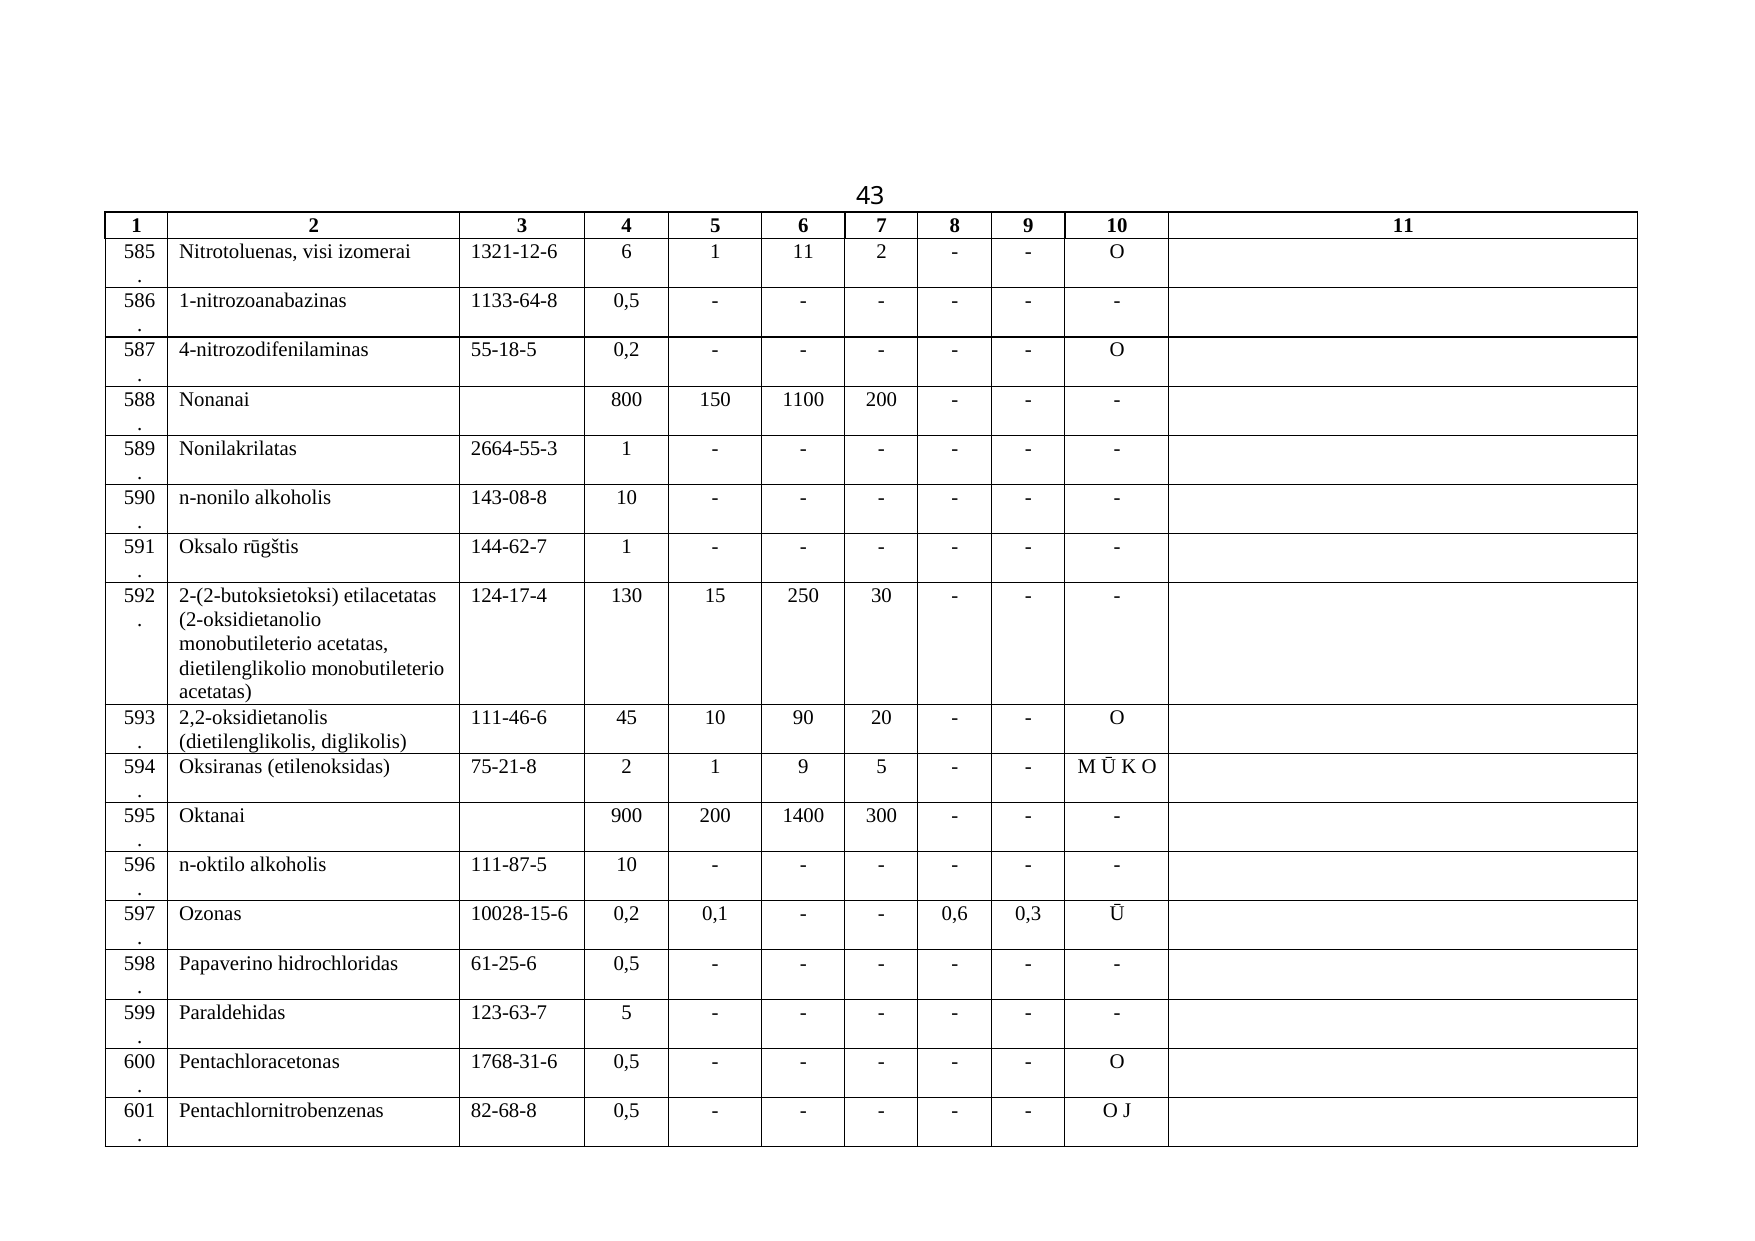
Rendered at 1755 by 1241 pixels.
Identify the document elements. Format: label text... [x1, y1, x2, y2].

table_cell - [845, 1000, 917, 1048]
table_cell [1169, 803, 1637, 851]
table_cell - [992, 1049, 1064, 1097]
table_cell - [1065, 436, 1168, 484]
table_cell [1169, 338, 1637, 386]
table_cell [106, 803, 167, 851]
table_cell - [845, 852, 917, 900]
table_cell [106, 338, 167, 386]
table_cell 143-08-8 [460, 485, 584, 533]
table_header 7 [846, 213, 917, 238]
table_cell 900 [585, 803, 668, 851]
table_cell [106, 705, 167, 753]
table_cell [1169, 1098, 1637, 1146]
table_cell [1169, 1000, 1637, 1048]
table_cell [1169, 852, 1637, 900]
table_cell 0,1 [669, 901, 761, 949]
table_cell 11 [762, 239, 844, 287]
table_cell - [762, 1000, 844, 1048]
table_cell - [762, 288, 844, 336]
table_cell [460, 803, 584, 851]
table_cell - [918, 239, 991, 287]
table_cell - [918, 705, 991, 753]
table_cell 15 [669, 583, 761, 703]
table_cell - [762, 852, 844, 900]
table_cell 0,2 [585, 338, 668, 386]
table_cell 0,6 [918, 901, 991, 949]
table_cell - [918, 1000, 991, 1048]
table_cell Pentachlornitrobenzenas [168, 1098, 459, 1146]
table_cell - [1065, 852, 1168, 900]
table_cell 111-87-5 [460, 852, 584, 900]
table_cell Oksalo rūgštis [168, 534, 459, 582]
table_cell 1 [585, 436, 668, 484]
table_cell - [669, 1049, 761, 1097]
table_cell - [845, 485, 917, 533]
table_cell - [762, 901, 844, 949]
table_cell - [918, 1098, 991, 1146]
table_cell [1169, 239, 1637, 287]
table_header 10 [1066, 213, 1168, 238]
table_cell - [845, 288, 917, 336]
table_cell - [918, 534, 991, 582]
table_cell [1169, 901, 1637, 949]
table_cell Pentachloracetonas [168, 1049, 459, 1097]
table_cell 75-21-8 [460, 754, 584, 802]
table_cell 0,5 [585, 288, 668, 336]
table_cell 10 [585, 485, 668, 533]
table_cell Nonilakrilatas [168, 436, 459, 484]
table_cell 5 [585, 1000, 668, 1048]
table_cell 800 [585, 387, 668, 435]
table_cell - [845, 950, 917, 998]
table_cell [1169, 436, 1637, 484]
table_cell [106, 1049, 167, 1097]
table_cell 6 [585, 239, 668, 287]
table_cell 1400 [762, 803, 844, 851]
table_cell 10 [669, 705, 761, 753]
table_cell 0,5 [585, 1049, 668, 1097]
table_cell [106, 901, 167, 949]
table_cell 1321-12-6 [460, 239, 584, 287]
table_cell - [992, 1098, 1064, 1146]
table_cell - [669, 534, 761, 582]
table_cell - [918, 754, 991, 802]
table_cell - [845, 1049, 917, 1097]
table_cell Oksiranas (etilenoksidas) [168, 754, 459, 802]
table_header 9 [992, 213, 1064, 238]
table_cell 144-62-7 [460, 534, 584, 582]
table_cell [1169, 387, 1637, 435]
table_cell - [918, 950, 991, 998]
table_cell 90 [762, 705, 844, 753]
table_cell [106, 436, 167, 484]
table_cell - [669, 338, 761, 386]
table_cell - [669, 436, 761, 484]
table_cell O [1065, 1049, 1168, 1097]
table_cell [106, 950, 167, 998]
table_cell - [918, 338, 991, 386]
table_cell 200 [845, 387, 917, 435]
table_cell 1768-31-6 [460, 1049, 584, 1097]
table_cell 1100 [762, 387, 844, 435]
table_cell 300 [845, 803, 917, 851]
table_cell 130 [585, 583, 668, 703]
table_header 5 [669, 213, 761, 238]
table_cell O [1065, 705, 1168, 753]
table_cell - [992, 338, 1064, 386]
table_cell O J [1065, 1098, 1168, 1146]
table_cell [106, 1000, 167, 1048]
table_cell - [669, 1000, 761, 1048]
table_cell - [918, 852, 991, 900]
table_cell - [762, 485, 844, 533]
table_cell - [762, 950, 844, 998]
table_cell - [1065, 803, 1168, 851]
table_cell 150 [669, 387, 761, 435]
table_cell n-oktilo alkoholis [168, 852, 459, 900]
table_cell 9 [762, 754, 844, 802]
table_cell - [845, 534, 917, 582]
table_cell 55-18-5 [460, 338, 584, 386]
table_cell [1169, 485, 1637, 533]
table_cell - [992, 705, 1064, 753]
table_cell O [1065, 239, 1168, 287]
table_cell - [845, 436, 917, 484]
table_cell 4-nitrozodifenilaminas [168, 338, 459, 386]
table_cell 250 [762, 583, 844, 703]
table_cell 2 [585, 754, 668, 802]
table_cell - [918, 387, 991, 435]
table_cell 2 [845, 239, 917, 287]
table_cell - [1065, 534, 1168, 582]
table_cell - [992, 754, 1064, 802]
table_cell - [918, 1049, 991, 1097]
table_cell 1-nitrozoanabazinas [168, 288, 459, 336]
table_cell - [669, 852, 761, 900]
table_cell - [1065, 950, 1168, 998]
table_cell - [992, 852, 1064, 900]
table_cell [460, 387, 584, 435]
table_cell - [762, 338, 844, 386]
table_cell - [992, 803, 1064, 851]
table_cell 0,5 [585, 1098, 668, 1146]
table_cell [1169, 534, 1637, 582]
table_cell - [669, 1098, 761, 1146]
table_cell [106, 387, 167, 435]
table_cell [106, 288, 167, 336]
table_cell 200 [669, 803, 761, 851]
table_cell 30 [845, 583, 917, 703]
table_cell - [992, 239, 1064, 287]
table_cell 0,2 [585, 901, 668, 949]
table_cell - [1065, 288, 1168, 336]
table_cell - [669, 288, 761, 336]
table_cell [106, 485, 167, 533]
table_cell O [1065, 338, 1168, 386]
table_cell 123-63-7 [460, 1000, 584, 1048]
table_cell 111-46-6 [460, 705, 584, 753]
table_cell - [992, 950, 1064, 998]
table_cell 2-(2-butoksietoksi) etilacetatas (2-oksidietanolio monobutileterio acetatas, dietilenglikolio monobutileterio acetatas) [168, 583, 459, 703]
table_cell - [1065, 387, 1168, 435]
table_cell - [762, 436, 844, 484]
table_cell - [992, 387, 1064, 435]
table_cell - [918, 288, 991, 336]
table_cell Oktanai [168, 803, 459, 851]
table_cell - [762, 534, 844, 582]
table_cell 124-17-4 [460, 583, 584, 703]
table_cell [1169, 705, 1637, 753]
table_cell 1 [585, 534, 668, 582]
table_cell [1169, 754, 1637, 802]
table_cell - [918, 436, 991, 484]
table_cell - [762, 1049, 844, 1097]
table_cell [106, 239, 167, 287]
table_cell - [992, 485, 1064, 533]
table_cell [106, 852, 167, 900]
table_cell - [1065, 583, 1168, 703]
table_cell - [1065, 1000, 1168, 1048]
table_cell [106, 1098, 167, 1146]
table_cell - [992, 436, 1064, 484]
table_cell Papaverino hidrochloridas [168, 950, 459, 998]
table_cell [1169, 950, 1637, 998]
table_cell 1 [669, 754, 761, 802]
table_cell Ozonas [168, 901, 459, 949]
table_cell - [918, 485, 991, 533]
table_cell - [845, 901, 917, 949]
table_cell 45 [585, 705, 668, 753]
table_cell [106, 534, 167, 582]
table_cell M Ū K O [1065, 754, 1168, 802]
table_cell 0,5 [585, 950, 668, 998]
table_cell n-nonilo alkoholis [168, 485, 459, 533]
table_cell - [845, 338, 917, 386]
table_cell - [669, 485, 761, 533]
table_header 11 [1169, 213, 1637, 238]
table_cell - [992, 534, 1064, 582]
table_cell [1169, 1049, 1637, 1097]
table_header 6 [762, 213, 844, 238]
table_cell Nitrotoluenas, visi izomerai [168, 239, 459, 287]
table_cell - [918, 583, 991, 703]
table_cell - [992, 583, 1064, 703]
table_cell 82-68-8 [460, 1098, 584, 1146]
table_cell 0,3 [992, 901, 1064, 949]
table_cell 2664-55-3 [460, 436, 584, 484]
table_cell 61-25-6 [460, 950, 584, 998]
table_cell 1 [669, 239, 761, 287]
table_cell - [762, 1098, 844, 1146]
table_cell - [1065, 485, 1168, 533]
table_cell [106, 583, 167, 703]
table_cell Nonanai [168, 387, 459, 435]
table_header 1 [106, 213, 167, 238]
table_cell [1169, 288, 1637, 336]
table_cell [1169, 583, 1637, 703]
table_cell 20 [845, 705, 917, 753]
table_cell 10 [585, 852, 668, 900]
table_cell 2,2-oksidietanolis (dietilenglikolis, diglikolis) [168, 705, 459, 753]
table_header 3 [460, 213, 584, 238]
table_header 2 [168, 213, 459, 238]
table_cell 5 [845, 754, 917, 802]
table_cell [106, 754, 167, 802]
table_cell 10028-15-6 [460, 901, 584, 949]
table_cell 1133-64-8 [460, 288, 584, 336]
table_cell - [669, 950, 761, 998]
table_cell - [845, 1098, 917, 1146]
table_cell Ū [1065, 901, 1168, 949]
table_cell Paraldehidas [168, 1000, 459, 1048]
table_cell - [918, 803, 991, 851]
table_header 4 [585, 213, 668, 238]
table_header 8 [918, 213, 991, 238]
table_cell - [992, 1000, 1064, 1048]
table_cell - [992, 288, 1064, 336]
